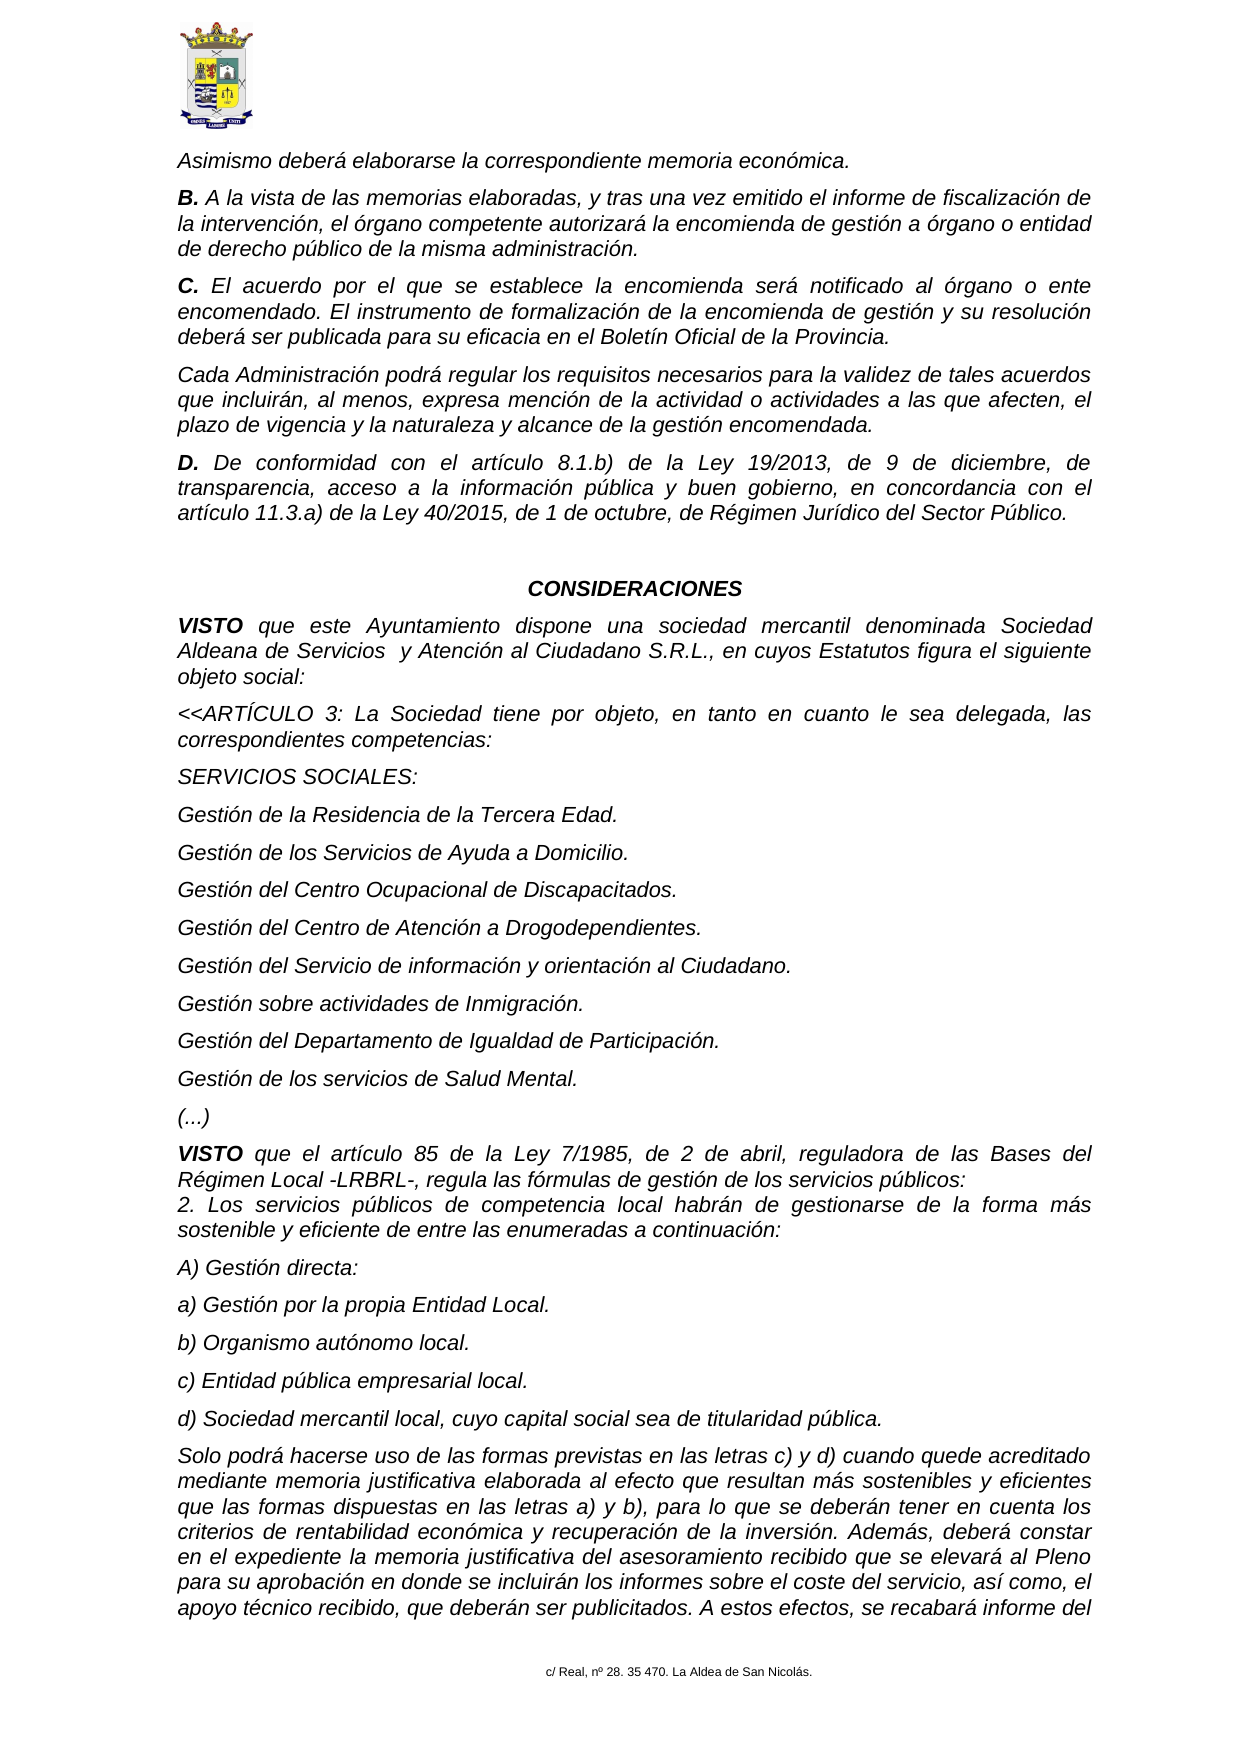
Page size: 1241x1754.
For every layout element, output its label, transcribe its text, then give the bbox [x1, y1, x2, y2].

text Gestión de los servicios de Salud Mental. [177, 1066, 1093, 1091]
text Gestión de la Residencia de la Tercera Edad. [177, 802, 1093, 827]
text Cada Administración podrá regular los requisitos necesarios para la validez de tales acuerdos que incluirán, al menos, expresa mención de la actividad o actividades a las que afecten, el plazo de vigencia y la naturaleza y alcance de la gestión encomendada. [177, 362, 1093, 437]
text d) Sociedad mercantil local, cuyo capital social sea de titularidad pública. [177, 1406, 1093, 1431]
text CONSIDERACIONES [177, 576, 1093, 601]
text Gestión del Centro Ocupacional de Discapacitados. [177, 877, 1093, 903]
text 2. Los servicios públicos de competencia local habrán de gestionarse de la forma más sostenible y eficiente de entre las enumeradas a continuación: [177, 1192, 1093, 1242]
text Asimismo deberá elaborarse la correspondiente memoria económica. [177, 148, 1093, 173]
text A) Gestión directa: [177, 1255, 1093, 1280]
text Gestión sobre actividades de Inmigración. [177, 991, 1093, 1016]
picture [180, 22, 253, 129]
text (...) [177, 1104, 1093, 1129]
text a) Gestión por la propia Entidad Local. [177, 1292, 1093, 1318]
text Gestión del Departamento de Igualdad de Participación. [177, 1028, 1093, 1053]
text B. A la vista de las memorias elaboradas, y tras una vez emitido el informe de fiscalización de la intervención, el órgano competente autorizará la encomienda de gestión a órgano o entidad de derecho público de la misma administración. [177, 185, 1093, 261]
text Solo podrá hacerse uso de las formas previstas en las letras c) y d) cuando quede acreditado mediante memoria justificativa elaborada al efecto que resultan más sostenibles y eficientes que las formas dispuestas en las letras a) y b), para lo que se deberán tener en cuenta los criterios de rentabilidad económica y recuperación de la inversión. Además, deberá constar en el expediente la memoria justificativa del asesoramiento recibido que se elevará al Pleno para su aprobación en donde se incluirán los informes sobre el coste del servicio, así como, el apoyo técnico recibido, que deberán ser publicitados. A estos efectos, se recabará informe del [177, 1443, 1093, 1620]
text b) Organismo autónomo local. [177, 1330, 1093, 1355]
text VISTO que este Ayuntamiento dispone una sociedad mercantil denominada Sociedad Aldeana de Servicios y Atención al Ciudadano S.R.L., en cuyos Estatutos figura el siguiente objeto social: [177, 613, 1093, 689]
text VISTO que el artículo 85 de la Ley 7/1985, de 2 de abril, reguladora de las Bases del Régimen Local -LRBRL-, regula las fórmulas de gestión de los servicios públicos: [177, 1141, 1093, 1192]
text c) Entidad pública empresarial local. [177, 1368, 1093, 1393]
text Gestión del Servicio de información y orientación al Ciudadano. [177, 953, 1093, 978]
text D. De conformidad con el artículo 8.1.b) de la Ley 19/2013, de 9 de diciembre, de transparencia, acceso a la información pública y buen gobierno, en concordancia con el artículo 11.3.a) de la Ley 40/2015, de 1 de octubre, de Régimen Jurídico del Sector Público. [177, 450, 1093, 525]
text SERVICIOS SOCIALES: [177, 764, 1093, 789]
text Gestión de los Servicios de Ayuda a Domicilio. [177, 840, 1093, 865]
text C. El acuerdo por el que se establece la encomienda será notificado al órgano o ente encomendado. El instrumento de formalización de la encomienda de gestión y su resolución deberá ser publicada para su eficacia en el Boletín Oficial de la Provincia. [177, 273, 1093, 349]
text <<ARTÍCULO 3: La Sociedad tiene por objeto, en tanto en cuanto le sea delegada, las correspondientes competencias: [177, 701, 1093, 752]
text Gestión del Centro de Atención a Drogodependientes. [177, 915, 1093, 940]
